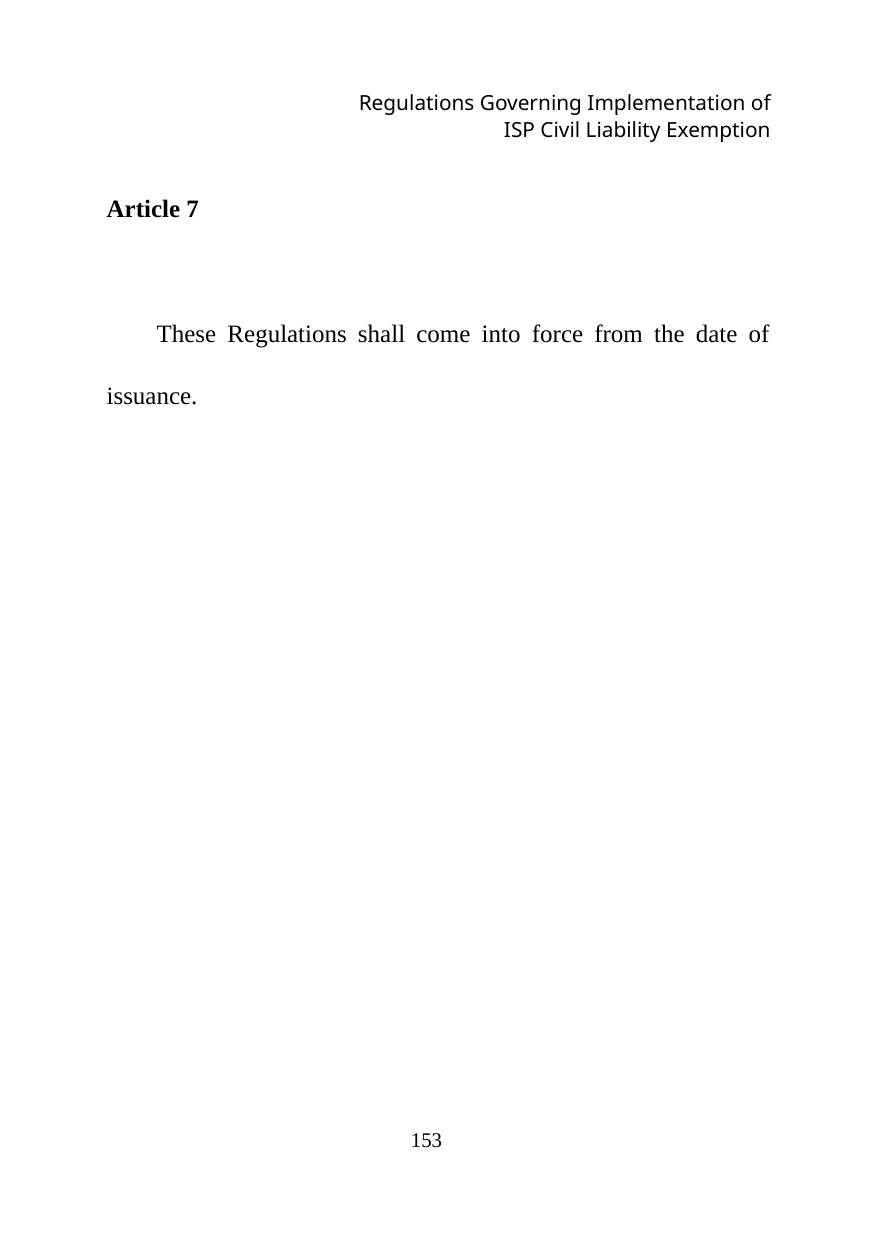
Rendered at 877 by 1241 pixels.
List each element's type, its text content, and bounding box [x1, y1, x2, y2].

text These Regulations shall come into force from the date of issuance. [106, 291, 771, 416]
text Article 7 [106, 166, 771, 229]
